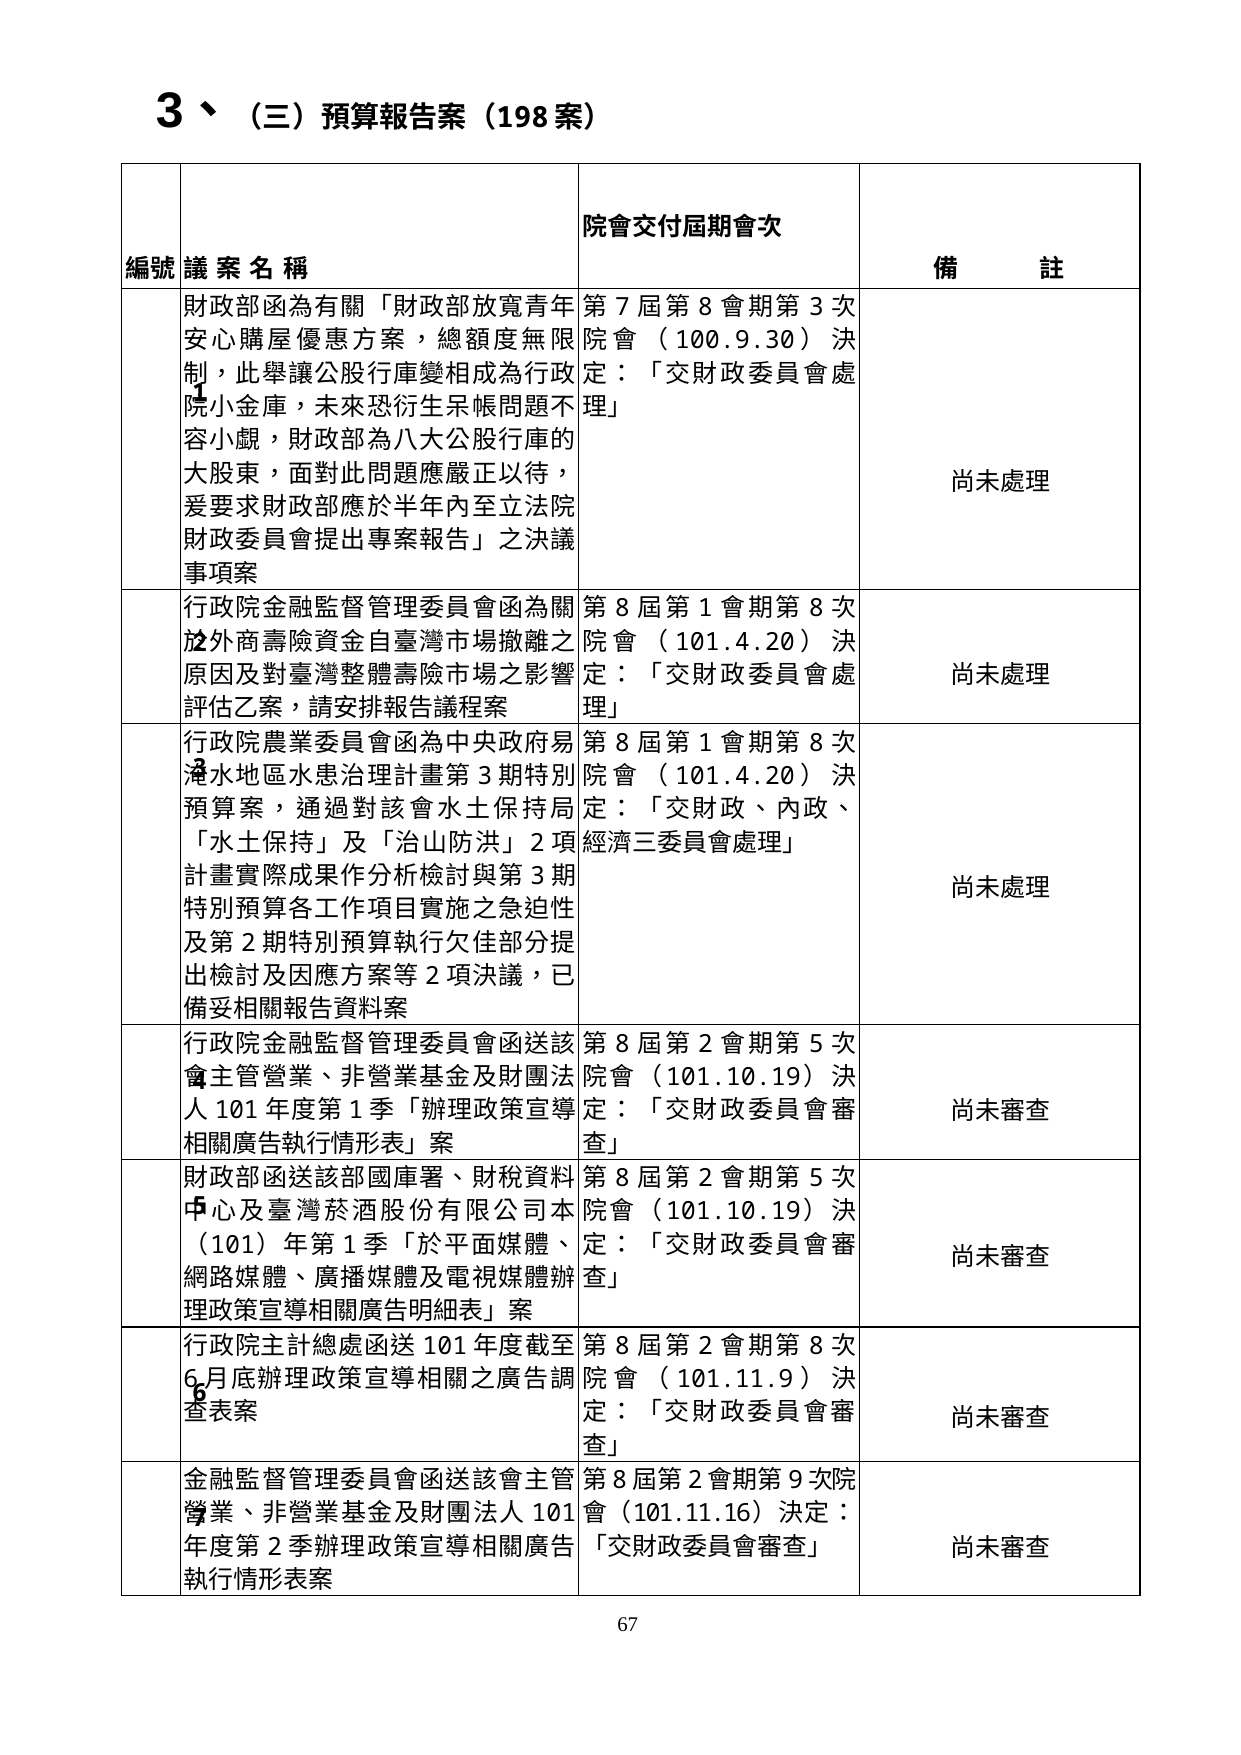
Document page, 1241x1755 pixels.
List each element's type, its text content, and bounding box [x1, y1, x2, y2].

table_cell 第8屆第2會期第9次院會（101.11.16）決定：「交財政委員會審查」 [579, 1462, 859, 1595]
table_cell 財政部函送該部國庫署、財稅資料中心及臺灣菸酒股份有限公司本（101）年第1季「於平面媒體、網路媒體、廣播媒體及電視媒體辦理政策宣導相關廣告明細表」案 [181, 1160, 578, 1326]
table_cell [122, 289, 180, 589]
table_cell 第8屆第2會期第5次院會（101.10.19）決定：「交財政委員會審查」 [579, 1025, 859, 1159]
table_cell 尚未處理 [860, 590, 1139, 723]
table_cell 尚未處理 [860, 724, 1139, 1024]
table_cell 財政部函為有關「財政部放寬青年安心購屋優惠方案，總額度無限制，此舉讓公股行庫變相成為行政院小金庫，未來恐衍生呆帳問題不容小覷，財政部為八大公股行庫的大股東，面對此問題應嚴正以待，爰要求財政部應於半年內至立法院財政委員會提出專案報告」之決議事項案 [181, 289, 578, 589]
table_cell 第7屆第8會期第3次院會（100.9.30）決定：「交財政委員會處理」 [579, 289, 859, 589]
table_cell 尚未處理 [860, 289, 1139, 589]
table_cell 尚未審查 [860, 1160, 1139, 1326]
table_cell [122, 1025, 180, 1159]
table_header 議案名稱 [181, 164, 578, 288]
table_cell 第8屆第1會期第8次院會（101.4.20）決定：「交財政、內政、經濟三委員會處理」 [579, 724, 859, 1024]
table_cell [122, 1462, 180, 1595]
table_header 備 註 [860, 164, 1139, 288]
table_cell 尚未審查 [860, 1025, 1139, 1159]
table_cell 第8屆第2會期第8次院會（101.11.9）決定：「交財政委員會審查」 [579, 1328, 859, 1461]
table_header 編號 [122, 164, 180, 288]
table_cell 尚未審查 [860, 1462, 1139, 1595]
table_cell [122, 1160, 180, 1326]
table_cell 行政院農業委員會函為中央政府易淹水地區水患治理計畫第3期特別預算案，通過對該會水土保持局「水土保持」及「治山防洪」2項計畫實際成果作分析檢討與第3期特別預算各工作項目實施之急迫性及第2期特別預算執行欠佳部分提出檢討及因應方案等2項決議，已備妥相關報告資料案 [181, 724, 578, 1024]
table_cell [122, 1328, 180, 1461]
table_cell 行政院金融監督管理委員會函送該會主管營業、非營業基金及財團法人101年度第1季「辦理政策宣導相關廣告執行情形表」案 [181, 1025, 578, 1159]
subtitle （三）預算報告案（198案） [156, 100, 1137, 134]
table_header 院會交付屆期會次 [579, 164, 859, 288]
table_cell [122, 590, 180, 723]
table_cell 行政院金融監督管理委員會函為關於外商壽險資金自臺灣市場撤離之原因及對臺灣整體壽險市場之影響評估乙案，請安排報告議程案 [181, 590, 578, 723]
table_cell 行政院主計總處函送101年度截至6月底辦理政策宣導相關之廣告調查表案 [181, 1328, 578, 1461]
table_cell [122, 724, 180, 1024]
table_cell 第8屆第2會期第5次院會（101.10.19）決定：「交財政委員會審查」 [579, 1160, 859, 1326]
table_cell 第8屆第1會期第8次院會（101.4.20）決定：「交財政委員會處理」 [579, 590, 859, 723]
table_cell 金融監督管理委員會函送該會主管營業、非營業基金及財團法人101年度第2季辦理政策宣導相關廣告執行情形表案 [181, 1462, 578, 1595]
table_cell 尚未審查 [860, 1328, 1139, 1461]
